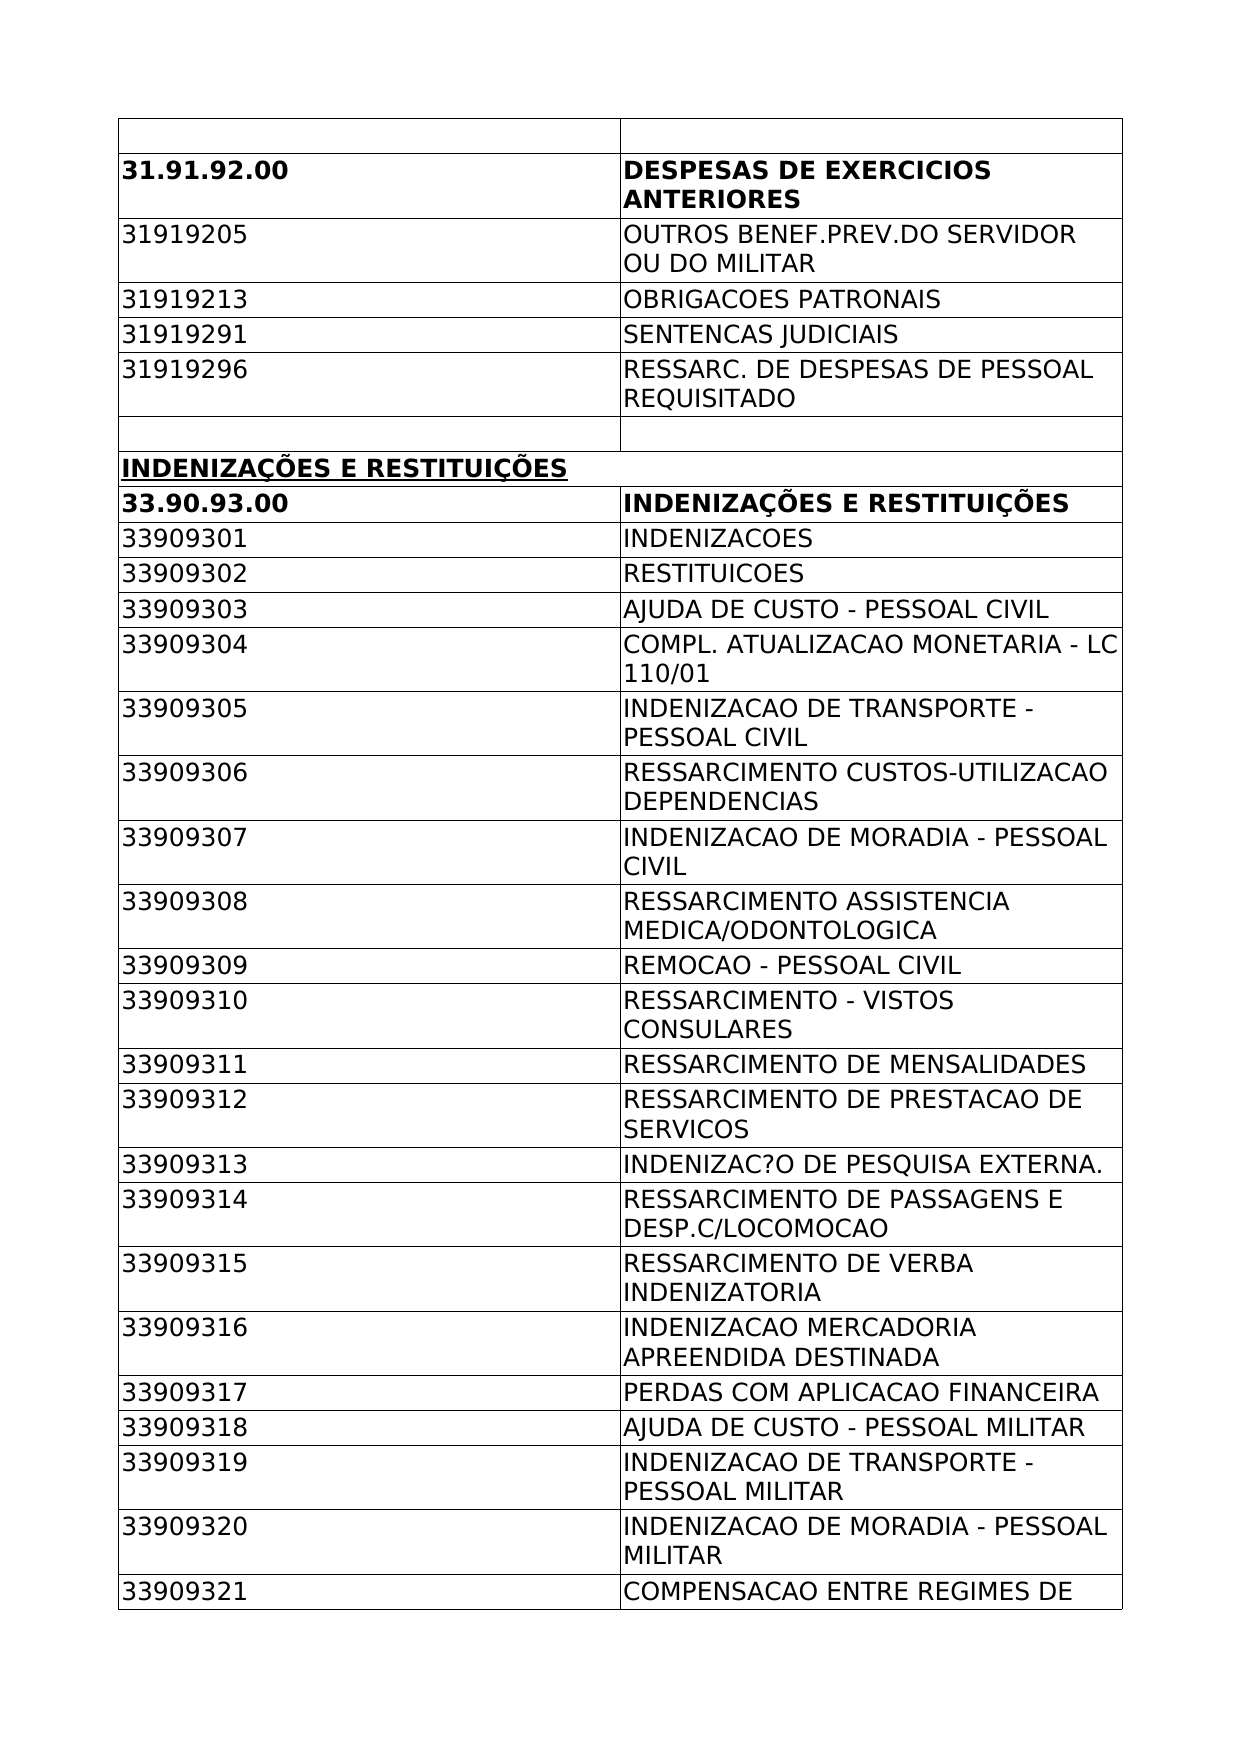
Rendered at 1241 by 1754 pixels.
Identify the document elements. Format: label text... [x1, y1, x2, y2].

table_cell INDENIZAÇÕES E RESTITUIÇÕES [621, 487, 1122, 522]
table_cell 33909306 [119, 756, 620, 820]
table_cell [621, 119, 1122, 153]
table_cell SENTENCAS JUDICIAIS [621, 318, 1122, 352]
table_cell 33909302 [119, 558, 620, 592]
table_cell INDENIZACAO MERCADORIA APREENDIDA DESTINADA [621, 1312, 1122, 1375]
table_cell 33909315 [119, 1247, 620, 1311]
table_cell AJUDA DE CUSTO - PESSOAL MILITAR [621, 1411, 1122, 1445]
table_cell 33909319 [119, 1446, 620, 1509]
table_cell OBRIGACOES PATRONAIS [621, 283, 1122, 317]
table_cell 31919296 [119, 353, 620, 416]
table_cell RESSARCIMENTO - VISTOS CONSULARES [621, 984, 1122, 1048]
table_cell [119, 119, 620, 153]
table_cell 33909307 [119, 821, 620, 884]
table_cell 33909310 [119, 984, 620, 1048]
table_cell RESSARCIMENTO DE PRESTACAO DE SERVICOS [621, 1084, 1122, 1147]
table_cell OUTROS BENEF.PREV.DO SERVIDOR OU DO MILITAR [621, 219, 1122, 282]
table_cell 33909308 [119, 885, 620, 948]
table_cell 31.91.92.00 [119, 154, 620, 217]
table_cell 33909316 [119, 1312, 620, 1375]
table_cell 33909320 [119, 1510, 620, 1574]
table_cell INDENIZAÇÕES E RESTITUIÇÕES [119, 452, 1122, 486]
table_cell PERDAS COM APLICACAO FINANCEIRA [621, 1376, 1122, 1410]
table_cell COMPL. ATUALIZACAO MONETARIA - LC 110/01 [621, 628, 1122, 691]
table_cell RESSARC. DE DESPESAS DE PESSOAL REQUISITADO [621, 353, 1122, 416]
table_cell INDENIZACAO DE TRANSPORTE - PESSOAL CIVIL [621, 692, 1122, 755]
table_cell 33909311 [119, 1049, 620, 1083]
table_cell 33909317 [119, 1376, 620, 1410]
table_cell INDENIZAC?O DE PESQUISA EXTERNA. [621, 1148, 1122, 1182]
table_cell 33909303 [119, 593, 620, 627]
table_cell 33909313 [119, 1148, 620, 1182]
table_cell RESTITUICOES [621, 558, 1122, 592]
table_cell 31919291 [119, 318, 620, 352]
table_cell INDENIZACOES [621, 523, 1122, 557]
table_cell 33909305 [119, 692, 620, 755]
table_cell 31919205 [119, 219, 620, 282]
table_cell 33909318 [119, 1411, 620, 1445]
table_cell 33909309 [119, 949, 620, 983]
table_cell [119, 417, 620, 451]
table_cell INDENIZACAO DE TRANSPORTE - PESSOAL MILITAR [621, 1446, 1122, 1509]
table_cell INDENIZACAO DE MORADIA - PESSOAL MILITAR [621, 1510, 1122, 1574]
table_cell AJUDA DE CUSTO - PESSOAL CIVIL [621, 593, 1122, 627]
table_cell RESSARCIMENTO CUSTOS-UTILIZACAO DEPENDENCIAS [621, 756, 1122, 820]
table_cell 31919213 [119, 283, 620, 317]
table_cell REMOCAO - PESSOAL CIVIL [621, 949, 1122, 983]
table_cell 33909312 [119, 1084, 620, 1147]
table_cell 33909314 [119, 1183, 620, 1246]
table_cell 33909301 [119, 523, 620, 557]
table_cell RESSARCIMENTO DE PASSAGENS E DESP.C/LOCOMOCAO [621, 1183, 1122, 1246]
table_cell 33909321 [119, 1575, 620, 1609]
table_cell RESSARCIMENTO ASSISTENCIA MEDICA/ODONTOLOGICA [621, 885, 1122, 948]
table_cell RESSARCIMENTO DE MENSALIDADES [621, 1049, 1122, 1083]
table_cell 33.90.93.00 [119, 487, 620, 522]
table_cell INDENIZACAO DE MORADIA - PESSOAL CIVIL [621, 821, 1122, 884]
table_cell [621, 417, 1122, 451]
table_cell RESSARCIMENTO DE VERBA INDENIZATORIA [621, 1247, 1122, 1311]
table_cell DESPESAS DE EXERCICIOS ANTERIORES [621, 154, 1122, 217]
table_cell COMPENSACAO ENTRE REGIMES DE [621, 1575, 1122, 1609]
table_cell 33909304 [119, 628, 620, 691]
